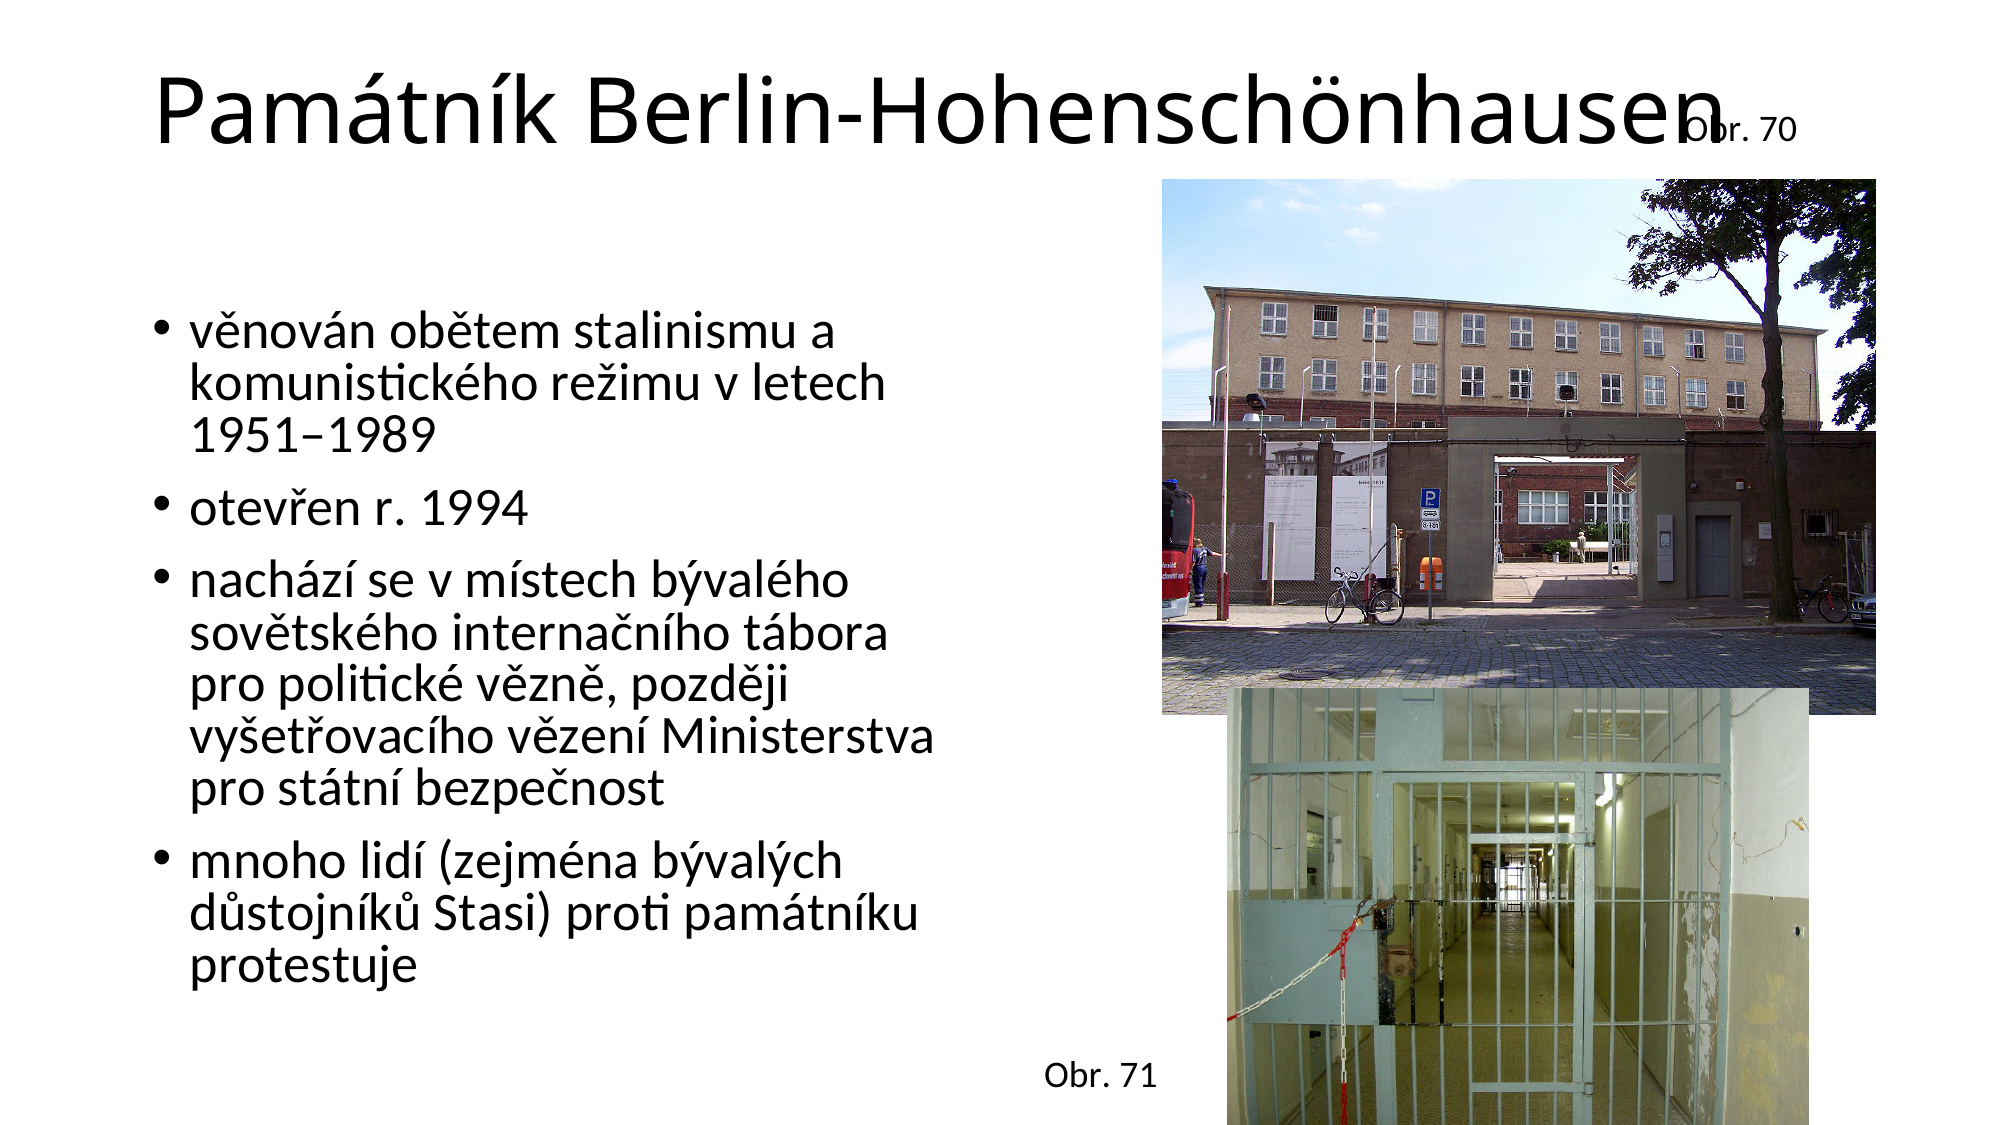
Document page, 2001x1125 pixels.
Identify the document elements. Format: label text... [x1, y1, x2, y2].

text_box Obr. 70 [1668, 96, 1941, 157]
picture [1227, 688, 1809, 1125]
text_box [1162, 179, 1876, 715]
list věnován obětem stalinismu a komunistického režimu v letech 1951–1989 otevřen r. 1994 nachází se v místech bývalého sovětského internačního tábora pro politické vězně, později vyšetřovacího vězení Ministerstva pro státní bezpečnost mnoho lidí (zejména bývalých důstojníků Stasi) proti památníku protestuje [137, 299, 988, 1082]
text_box Obr. 71 [1029, 1042, 1253, 1103]
title Památník Berlin-Hohenschönhausen [137, 59, 1863, 278]
